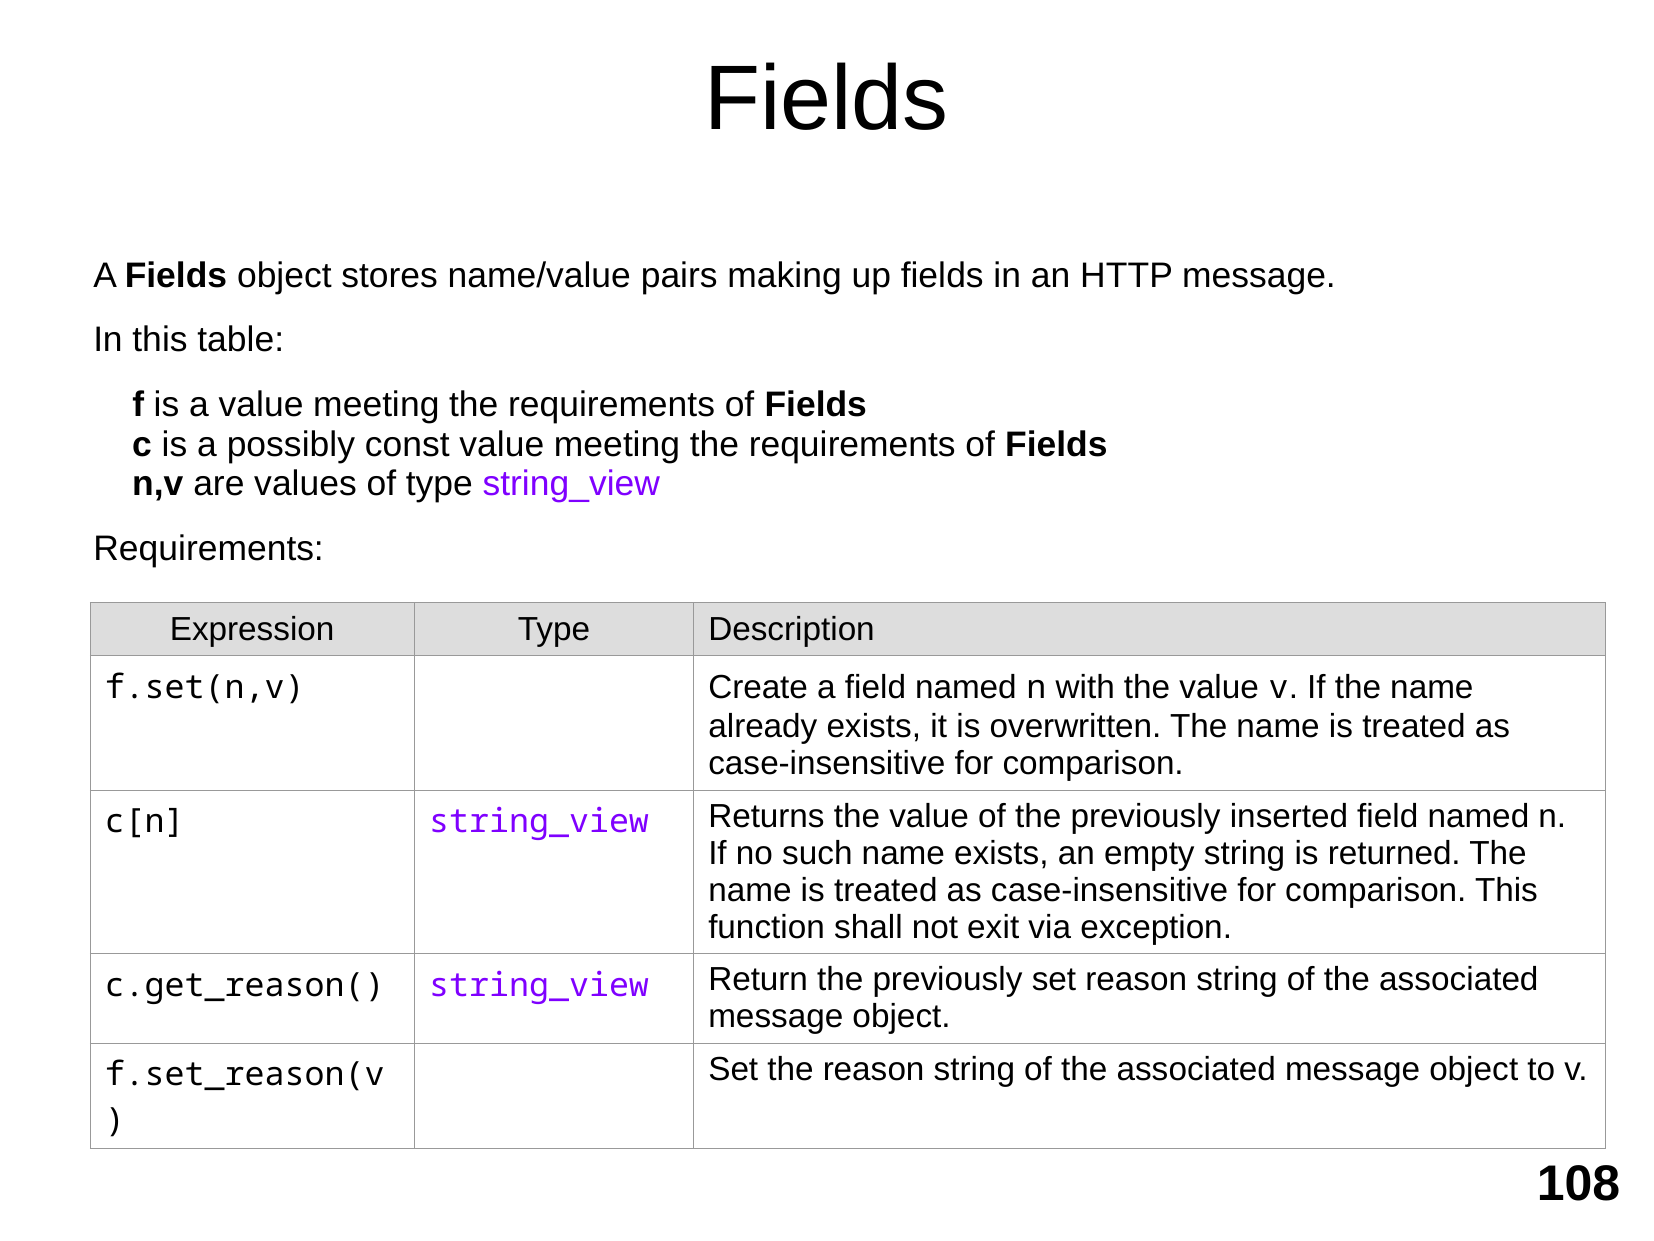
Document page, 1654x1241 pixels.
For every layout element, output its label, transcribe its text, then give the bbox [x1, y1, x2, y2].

table_cell Return the previously set reason string of the associated message object. [694, 954, 1605, 1043]
table_cell [415, 1044, 693, 1148]
table_cell Create a field named n with the value v. If the name already exists, it is overwritten. The name is treated as case-insensitive for comparison. [694, 656, 1605, 790]
table_header Expression [91, 603, 414, 655]
table_cell f.set(n,v) [91, 656, 414, 790]
table_cell string_view [415, 791, 693, 953]
table_cell Returns the value of the previously inserted field named n. If no such name exists, an empty string is returned. The name is treated as case-insensitive for comparison. This function shall not exit via exception. [694, 791, 1605, 953]
table_header Description [694, 603, 1605, 655]
table_cell c.get_reason() [91, 954, 414, 1043]
table_header Type [415, 603, 693, 655]
list A Fields object stores name/value pairs making up fields in an HTTP message. In this table: f is a value meeting the requirements of Fields c is a possibly const value meeting the requirements of Fields n,v are values of type string_view Requirements: [33, 255, 1540, 571]
table_cell Set the reason string of the associated message object to v. [694, 1044, 1605, 1148]
table_cell f.set_reason(v) [91, 1044, 414, 1148]
table_cell c[n] [91, 791, 414, 953]
title Fields [82, 15, 1571, 181]
table_cell [415, 656, 693, 790]
table_cell string_view [415, 954, 693, 1043]
